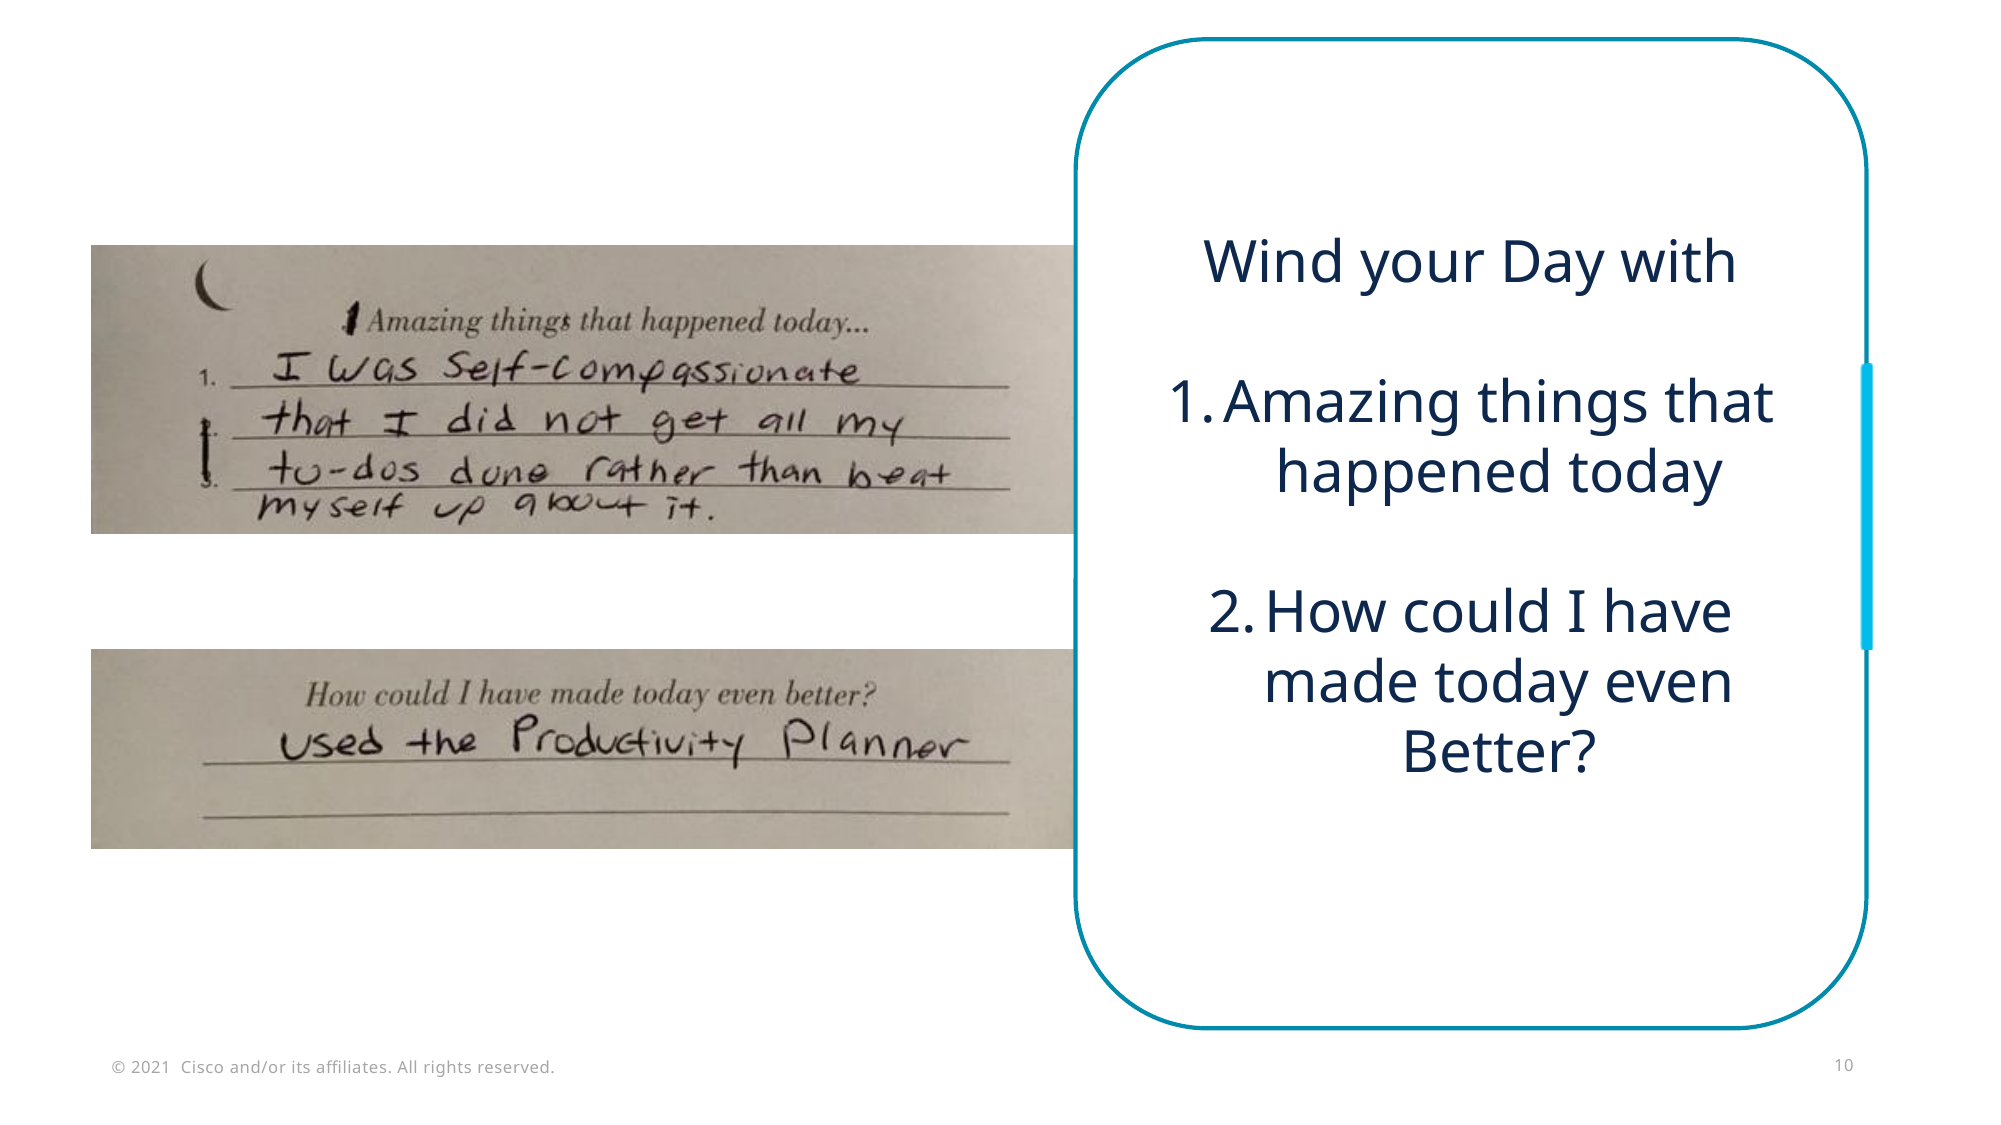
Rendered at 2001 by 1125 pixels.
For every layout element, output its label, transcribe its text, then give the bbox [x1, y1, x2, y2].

picture [91, 649, 1073, 849]
text_box Wind your Day with Amazing things that happened today How could I have made today even Better? [1075, 39, 1867, 1029]
picture [91, 245, 1073, 534]
